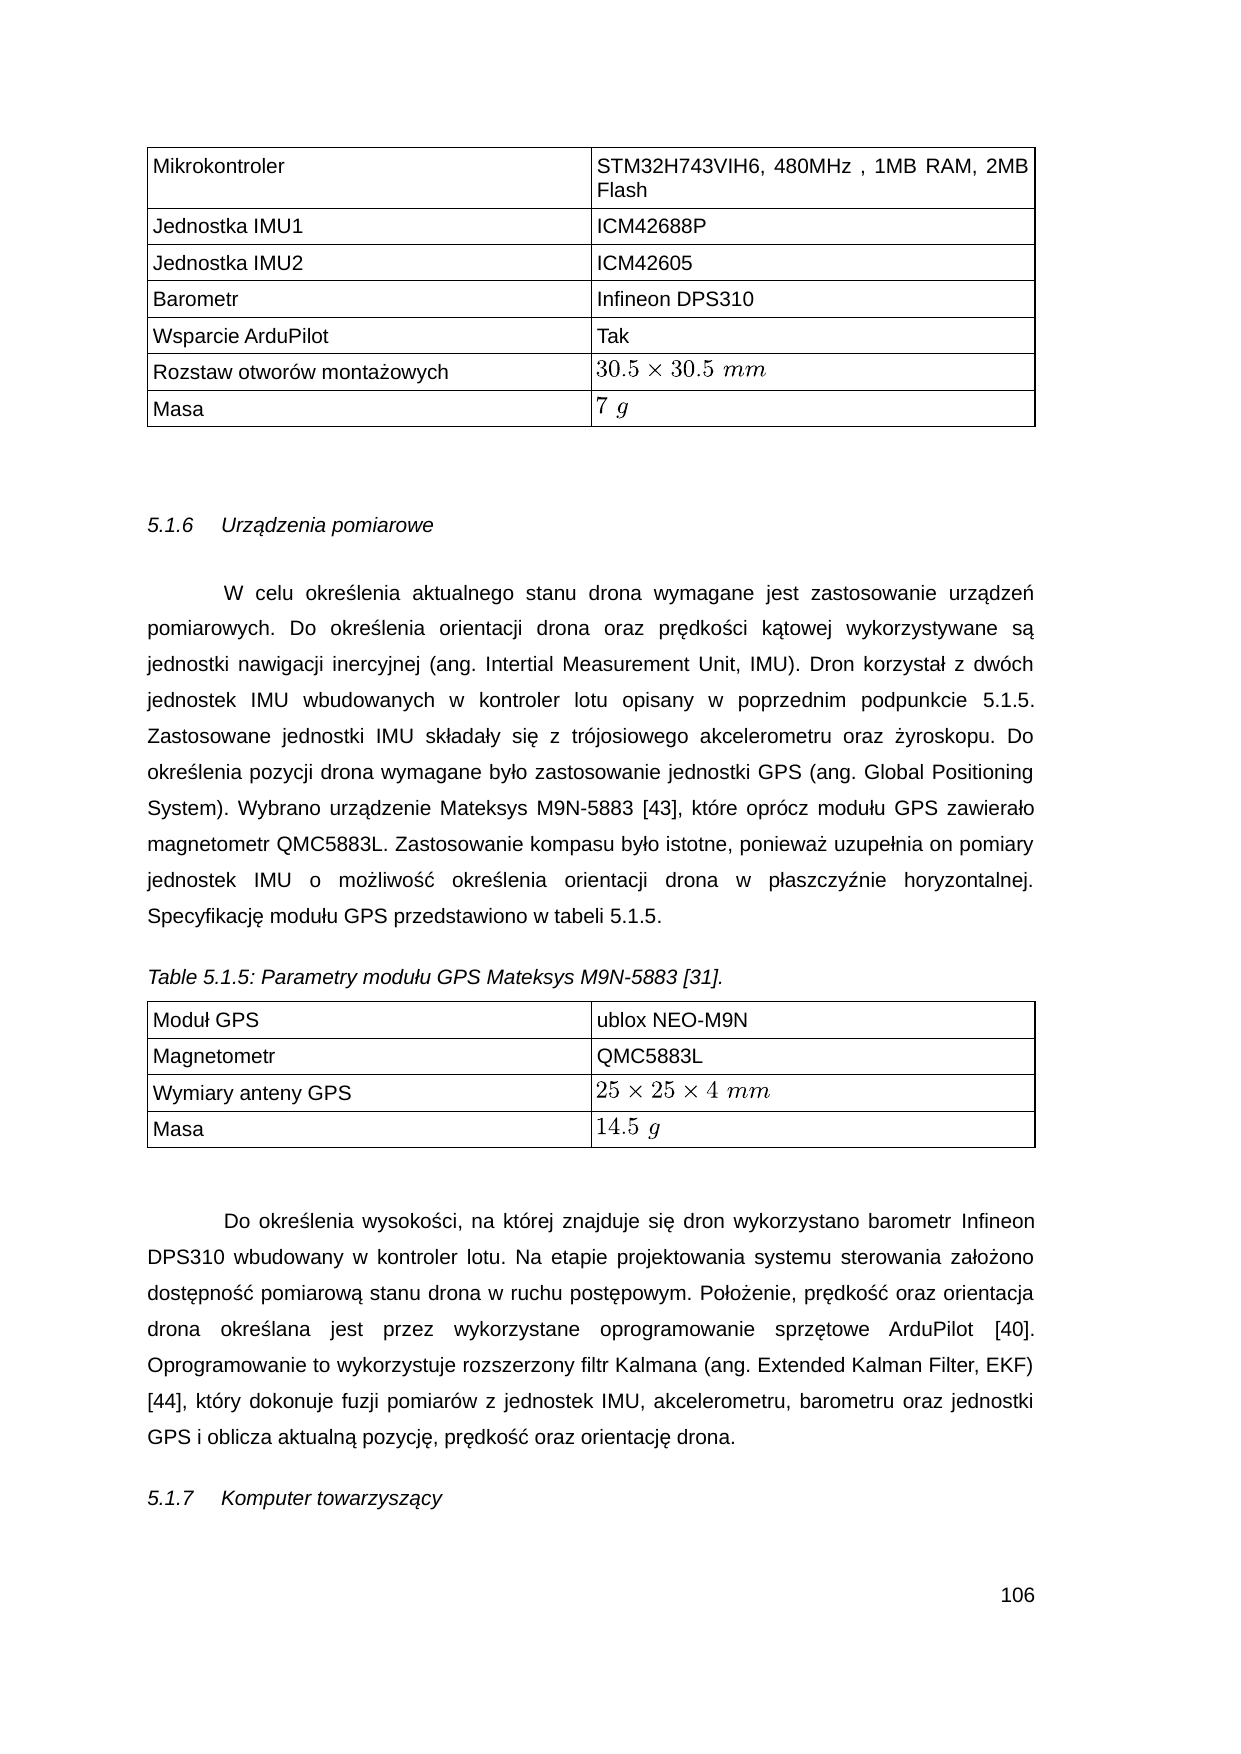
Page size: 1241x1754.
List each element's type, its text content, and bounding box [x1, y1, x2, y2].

table_cell Infineon DPS310 [592, 281, 1034, 317]
table_cell ICM42688P [592, 209, 1034, 244]
table_cell [592, 391, 1034, 426]
table_cell Wymiary anteny GPS [148, 1075, 591, 1111]
table_cell QMC5883L [592, 1039, 1034, 1074]
table_cell [592, 1112, 1034, 1147]
table_cell Rozstaw otworów montażowych [148, 354, 591, 390]
table_cell Tak [592, 318, 1034, 353]
table_cell Magnetometr [148, 1039, 591, 1074]
table_cell ICM42605 [592, 245, 1034, 280]
table_cell Masa [148, 1112, 591, 1147]
table_header Mikrokontroler [148, 148, 591, 207]
subtitle Komputer towarzyszący [147, 1486, 1035, 1509]
text Table 5.1.5: Parametry modułu GPS Mateksys M9N-5883 [31]. [147, 965, 1035, 989]
table_header STM32H743VIH6, 480MHz , 1MB RAM, 2MB Flash [592, 148, 1034, 207]
table_cell Wsparcie ArduPilot [148, 318, 591, 353]
subtitle Urządzenia pomiarowe [147, 513, 1035, 537]
table_header Moduł GPS [148, 1002, 591, 1038]
text Do określenia wysokości, na której znajduje się dron wykorzystano barometr Infineon DPS310 wbudowany w kontroler lotu. Na etapie projektowania systemu sterowania założono dostępność pomiarową stanu drona w ruchu postępowym. Położenie, prędkość oraz orientacja drona określana jest przez wykorzystane oprogramowanie sprzętowe ArduPilot [40]. Oprogramowanie to wykorzystuje rozszerzony filtr Kalmana (ang. Extended Kalman Filter, EKF) [44], który dokonuje fuzji pomiarów z jednostek IMU, akcelerometru, barometru oraz jednostki GPS i oblicza aktualną pozycję, prędkość oraz orientację drona. [147, 1209, 1035, 1448]
table_header ublox NEO-M9N [592, 1002, 1034, 1038]
table_cell Jednostka IMU2 [148, 245, 591, 280]
table_cell [592, 354, 1034, 390]
text W celu określenia aktualnego stanu drona wymagane jest zastosowanie urządzeń pomiarowych. Do określenia orientacji drona oraz prędkości kątowej wykorzystywane są jednostki nawigacji inercyjnej (ang. Intertial Measurement Unit, IMU). Dron korzystał z dwóch jednostek IMU wbudowanych w kontroler lotu opisany w poprzednim podpunkcie 5.1.5. Zastosowane jednostki IMU składały się z trójosiowego akcelerometru oraz żyroskopu. Do określenia pozycji drona wymagane było zastosowanie jednostki GPS (ang. Global Positioning System). Wybrano urządzenie Mateksys M9N-5883 [43], które oprócz modułu GPS zawierało magnetometr QMC5883L. Zastosowanie kompasu było istotne, ponieważ uzupełnia on pomiary jednostek IMU o możliwość określenia orientacji drona w płaszczyźnie horyzontalnej. Specyfikację modułu GPS przedstawiono w tabeli 5.1.5. [147, 580, 1035, 928]
table_cell Barometr [148, 281, 591, 317]
table_cell [592, 1075, 1034, 1111]
table_cell Masa [148, 391, 591, 426]
table_cell Jednostka IMU1 [148, 209, 591, 244]
